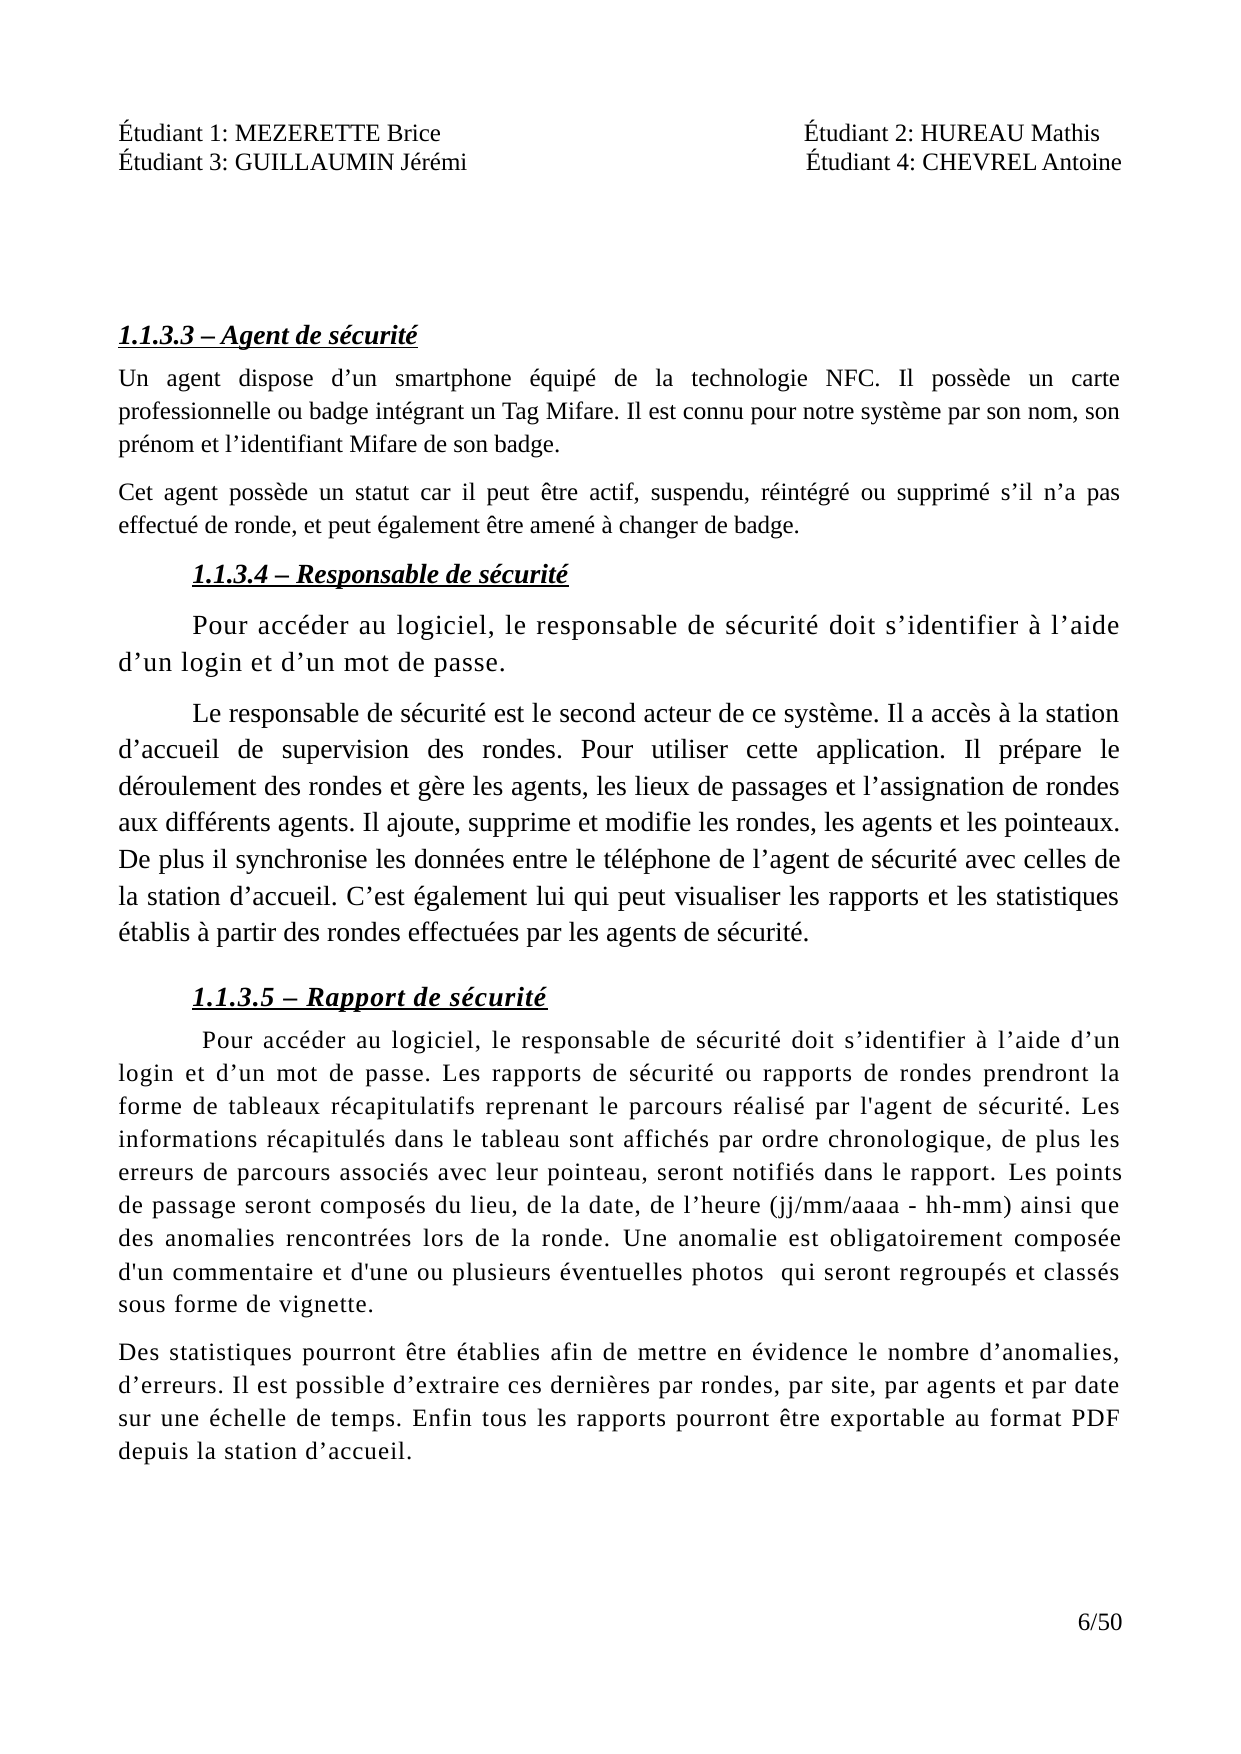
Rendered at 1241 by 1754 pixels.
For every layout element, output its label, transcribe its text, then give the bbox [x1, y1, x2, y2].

text Cet agent possède un statut car il peut être actif, suspendu, réintégré ou supprimé s’il n’a pas effectué de ronde, et peut également être amené à changer de badge. [118, 477, 1122, 539]
subtitle 1.1.3.3 – Agent de sécurité [118, 319, 1122, 351]
text Le responsable de sécurité est le second acteur de ce système. Il a accès à la station d’accueil de supervision des rondes. Pour utiliser cette application. Il prépare le déroulement des rondes et gère les agents, les lieux de passages et l’assignation de rondes aux différents agents. Il ajoute, supprime et modifie les rondes, les agents et les pointeaux. De plus il synchronise les données entre le téléphone de l’agent de sécurité avec celles de la station d’accueil. C’est également lui qui peut visualiser les rapports et les statistiques établis à partir des rondes effectuées par les agents de sécurité. [118, 696, 1122, 948]
subtitle 1.1.3.5 – Rapport de sécurité [118, 979, 1122, 1013]
text 1.1.3.4 – Responsable de sécurité [118, 557, 1122, 589]
text Des statistiques pourront être établies afin de mettre en évidence le nombre d’anomalies, d’erreurs. Il est possible d’extraire ces dernières par rondes, par site, par agents et par date sur une échelle de temps. Enfin tous les rapports pourront être exportable au format PDF depuis la station d’accueil. [118, 1337, 1122, 1465]
text Un agent dispose d’un smartphone équipé de la technologie NFC. Il possède un carte professionnelle ou badge intégrant un Tag Mifare. Il est connu pour notre système par son nom, son prénom et l’identifiant Mifare de son badge. [118, 363, 1122, 458]
text Pour accéder au logiciel, le responsable de sécurité doit s’identifier à l’aide d’un login et d’un mot de passe. [118, 609, 1122, 677]
text Pour accéder au logiciel, le responsable de sécurité doit s’identifier à l’aide d’un login et d’un mot de passe. Les rapports de sécurité ou rapports de rondes prendront la forme de tableaux récapitulatifs reprenant le parcours réalisé par l'agent de sécurité. Les informations récapitulés dans le tableau sont affichés par ordre chronologique, de plus les erreurs de parcours associés avec leur pointeau, seront notifiés dans le rapport. Les points de passage seront composés du lieu, de la date, de l’heure (jj/mm/aaaa - hh-mm) ainsi que des anomalies rencontrées lors de la ronde. Une anomalie est obligatoirement composée d'un commentaire et d'une ou plusieurs éventuelles photos qui seront regroupés et classés sous forme de vignette. [118, 1025, 1122, 1318]
